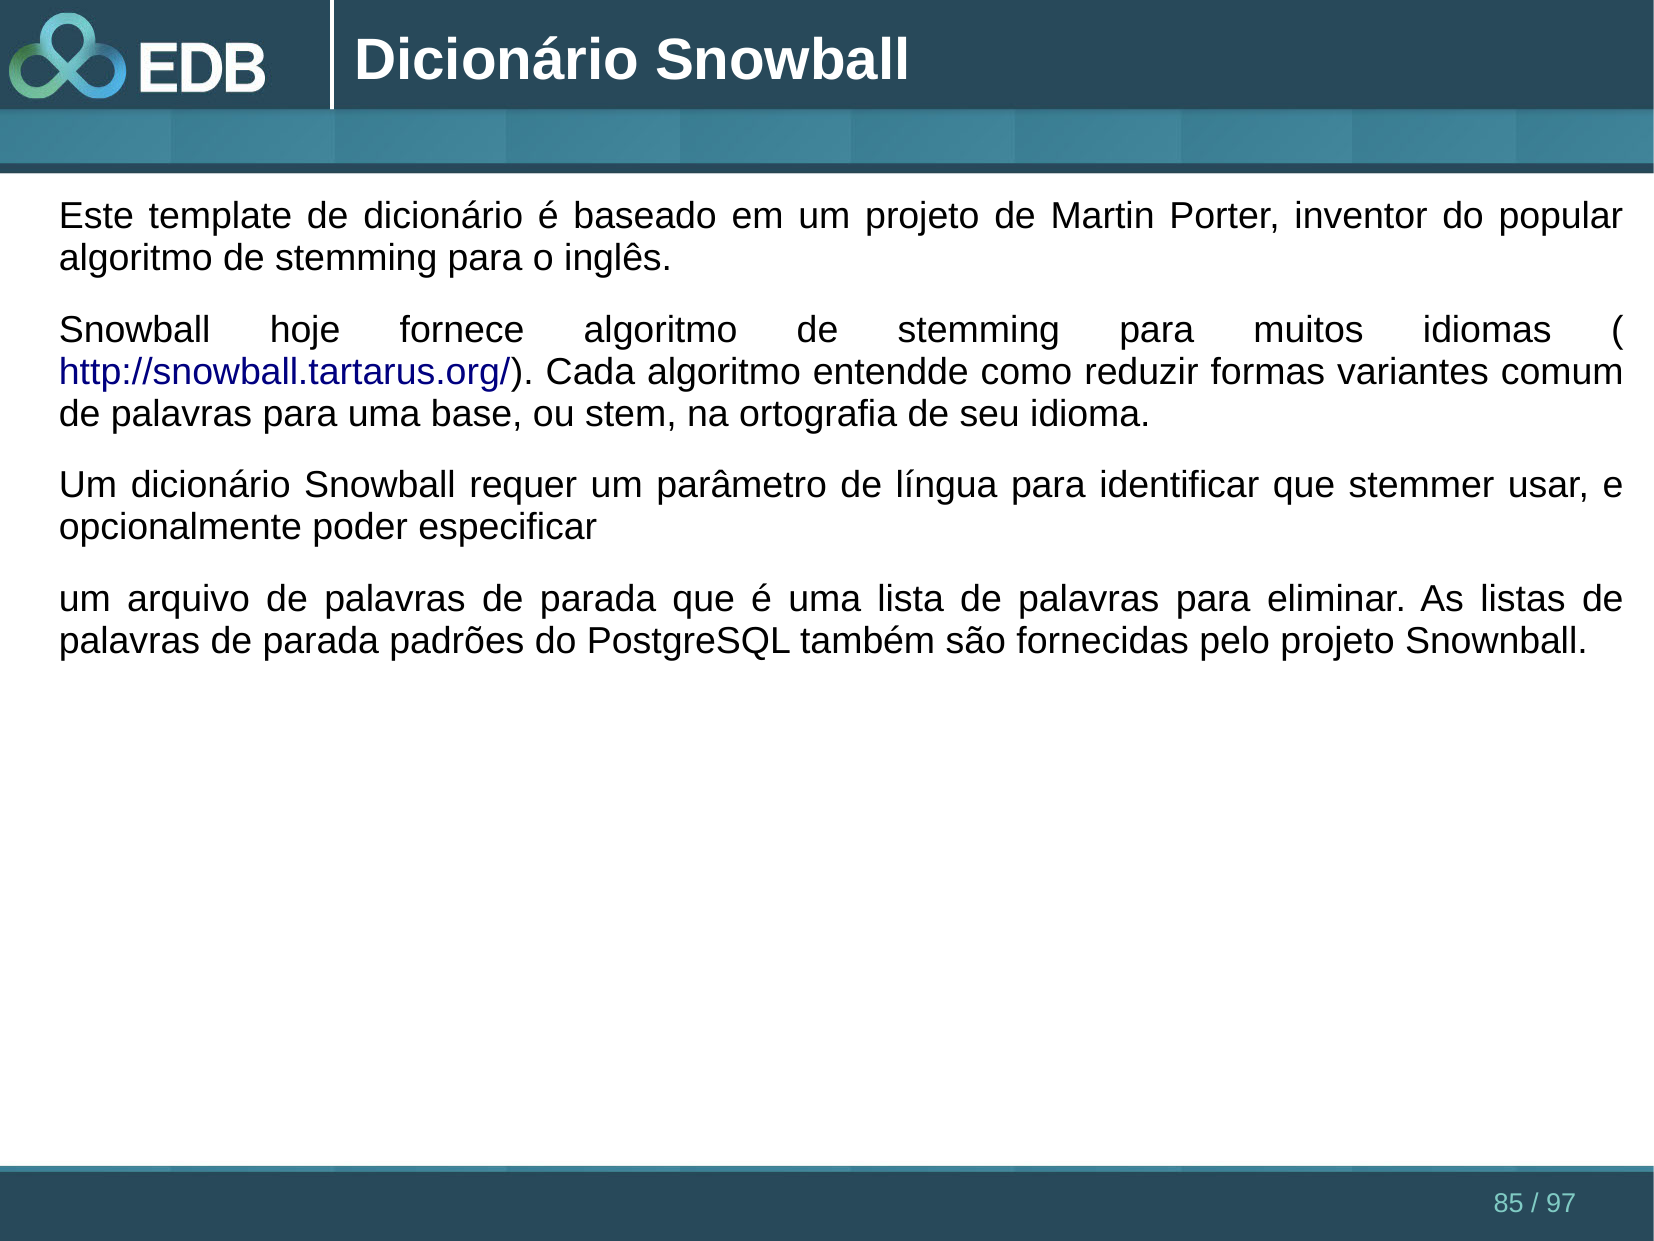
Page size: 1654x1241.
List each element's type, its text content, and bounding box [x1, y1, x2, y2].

list Este template de dicionário é baseado em um projeto de Martin Porter, inventor do popular algoritmo de stemming para o inglês. Snowball hoje fornece algoritmo de stemming para muitos idiomas (http://snowball.tartarus.org/). Cada algoritmo entendde como reduzir formas variantes comum de palavras para uma base, ou stem, na ortografia de seu idioma. Um dicionário Snowball requer um parâmetro de língua para identificar que stemmer usar, e opcionalmente poder especificar um arquivo de palavras de parada que é uma lista de palavras para eliminar. As listas de palavras de parada padrões do PostgreSQL também são fornecidas pelo projeto Snownball. [59, 194, 1625, 680]
title Dicionário Snowball [354, 0, 1625, 125]
picture [0, 0, 1654, 1241]
